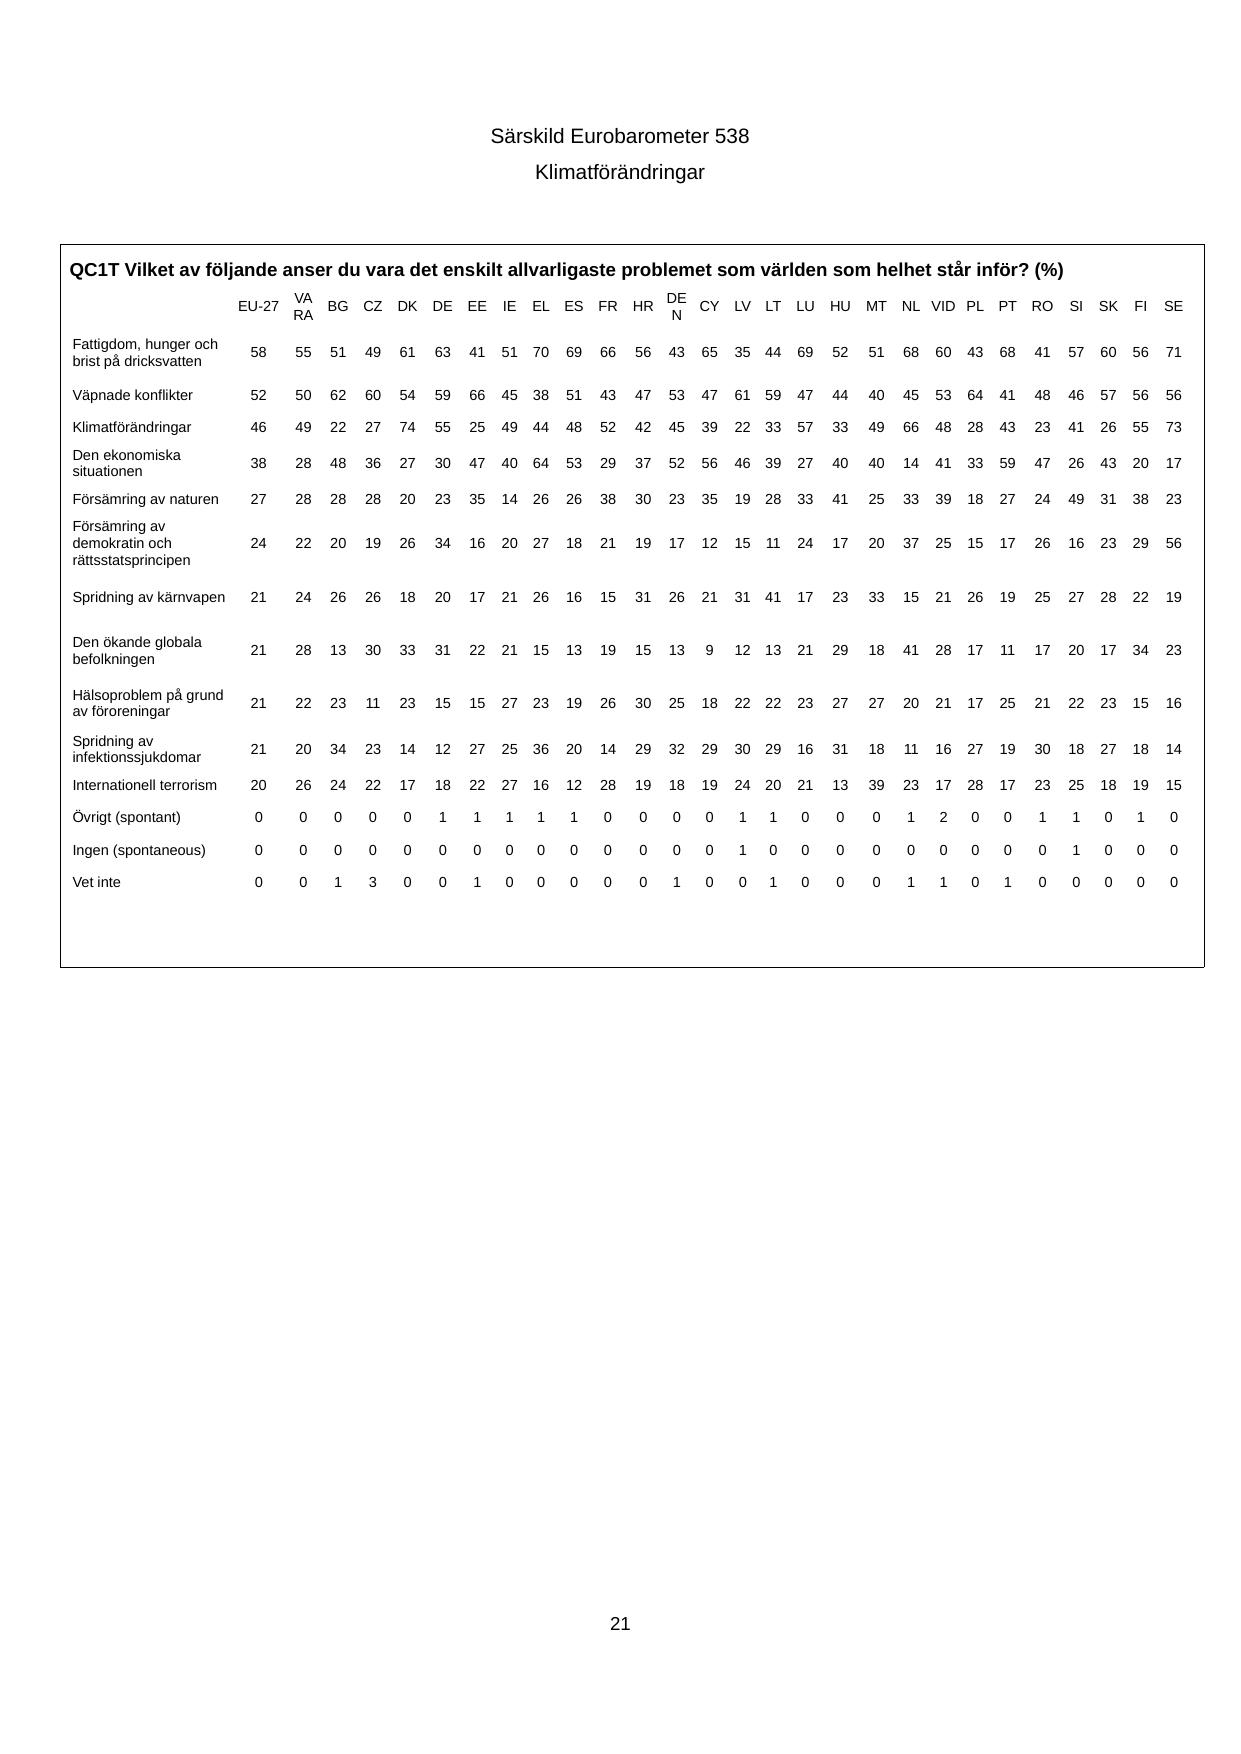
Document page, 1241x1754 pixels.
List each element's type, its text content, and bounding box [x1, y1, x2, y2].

table_cell 33 [390, 624, 425, 677]
table_cell 31 [425, 624, 460, 677]
table_cell 18 [1091, 769, 1125, 801]
table_cell 23 [425, 483, 460, 515]
table_cell 0 [1091, 834, 1125, 866]
table_cell 56 [692, 443, 727, 483]
table_cell 0 [959, 834, 991, 866]
table_cell 0 [1156, 834, 1191, 866]
table_cell 48 [928, 411, 959, 443]
table_cell 14 [591, 729, 625, 769]
table_cell 19 [557, 677, 591, 729]
table_cell 41 [928, 443, 959, 483]
table_cell 28 [1091, 571, 1125, 624]
table_cell 21 [591, 515, 625, 571]
table_cell 0 [758, 834, 788, 866]
table_cell 33 [822, 411, 858, 443]
table_cell Försämring av naturen [69, 483, 231, 515]
table_cell 28 [758, 483, 788, 515]
table_cell 22 [460, 624, 494, 677]
table_cell 23 [1091, 515, 1125, 571]
table_cell 25 [1061, 769, 1091, 801]
table_cell 23 [894, 769, 928, 801]
table_cell 19 [991, 729, 1024, 769]
table_cell 24 [286, 571, 320, 624]
table_cell 57 [1061, 326, 1091, 378]
table_cell 1 [1061, 801, 1091, 833]
table_cell [494, 898, 525, 931]
table_cell 21 [789, 624, 822, 677]
table_cell 1 [991, 866, 1024, 898]
table_cell 0 [692, 834, 727, 866]
table_cell 30 [356, 624, 390, 677]
table_cell 15 [460, 677, 494, 729]
table_cell 1 [758, 866, 788, 898]
table_cell 61 [390, 326, 425, 378]
table_cell 23 [1156, 624, 1191, 677]
table_cell 20 [758, 769, 788, 801]
table_cell 60 [356, 379, 390, 411]
table_cell 33 [859, 571, 894, 624]
table_cell 15 [591, 571, 625, 624]
table_cell 51 [494, 326, 525, 378]
table_cell 46 [231, 411, 286, 443]
table_cell 28 [959, 769, 991, 801]
table_cell [390, 898, 425, 931]
table_cell 48 [1024, 379, 1061, 411]
table_cell 18 [1061, 729, 1091, 769]
table_cell 1 [758, 801, 788, 833]
table_cell 23 [320, 677, 356, 729]
table_cell 22 [1125, 571, 1156, 624]
table_cell 41 [758, 571, 788, 624]
table_cell 0 [557, 834, 591, 866]
table_cell 17 [661, 515, 692, 571]
table_cell 51 [557, 379, 591, 411]
table_header DE [425, 286, 460, 326]
table_cell 24 [1024, 483, 1061, 515]
table_cell 51 [320, 326, 356, 378]
table_cell 38 [231, 443, 286, 483]
table_cell 17 [460, 571, 494, 624]
table_cell 28 [320, 483, 356, 515]
table_cell 26 [525, 571, 557, 624]
table_cell 0 [625, 801, 661, 833]
table_cell 56 [1156, 379, 1191, 411]
table_cell 65 [692, 326, 727, 378]
table_cell 69 [557, 326, 591, 378]
table_cell 11 [991, 624, 1024, 677]
table_cell [591, 898, 625, 931]
table_cell 19 [1125, 769, 1156, 801]
table_cell 44 [758, 326, 788, 378]
table_cell 46 [727, 443, 758, 483]
table_cell 74 [390, 411, 425, 443]
table_cell 48 [557, 411, 591, 443]
table_cell 21 [1024, 677, 1061, 729]
table_cell 60 [1091, 326, 1125, 378]
table_cell 22 [286, 515, 320, 571]
table_cell 23 [1024, 769, 1061, 801]
table_cell 11 [894, 729, 928, 769]
table_cell 26 [525, 483, 557, 515]
table_cell 0 [991, 834, 1024, 866]
table_cell [692, 898, 727, 931]
table_cell [661, 898, 692, 931]
table_cell 29 [1125, 515, 1156, 571]
table_cell [789, 898, 822, 931]
table_cell 43 [591, 379, 625, 411]
table_cell [928, 898, 959, 931]
table_cell 28 [928, 624, 959, 677]
table_cell 35 [727, 326, 758, 378]
table_cell 54 [390, 379, 425, 411]
table_cell 45 [894, 379, 928, 411]
table_cell [727, 898, 758, 931]
table_cell 23 [1156, 483, 1191, 515]
table_cell 1 [661, 866, 692, 898]
table_cell 16 [525, 769, 557, 801]
table_cell 33 [758, 411, 788, 443]
table_cell 30 [1024, 729, 1061, 769]
table_cell 0 [822, 801, 858, 833]
table_cell 25 [1024, 571, 1061, 624]
table_cell 29 [822, 624, 858, 677]
table_cell 12 [692, 515, 727, 571]
table_cell 61 [727, 379, 758, 411]
table_cell 23 [525, 677, 557, 729]
table_cell 0 [425, 866, 460, 898]
table_cell [1156, 898, 1191, 931]
table_cell 1 [1125, 801, 1156, 833]
table_header CZ [356, 286, 390, 326]
table_cell 20 [859, 515, 894, 571]
table_cell 25 [661, 677, 692, 729]
table_cell 57 [789, 411, 822, 443]
table_cell 30 [625, 677, 661, 729]
table_cell 51 [859, 326, 894, 378]
table_cell 35 [692, 483, 727, 515]
table_cell 45 [661, 411, 692, 443]
table_cell 41 [894, 624, 928, 677]
table_cell 47 [460, 443, 494, 483]
table_cell 0 [320, 801, 356, 833]
table_cell 0 [425, 834, 460, 866]
table_cell 68 [894, 326, 928, 378]
table_cell 41 [460, 326, 494, 378]
table_header VARA [286, 286, 320, 326]
table_cell 0 [390, 801, 425, 833]
table_cell 14 [494, 483, 525, 515]
table_cell 21 [231, 624, 286, 677]
table_cell [231, 898, 286, 931]
table_cell 44 [525, 411, 557, 443]
table_cell 22 [460, 769, 494, 801]
table_cell 0 [286, 866, 320, 898]
table_cell 17 [959, 677, 991, 729]
table_cell 30 [625, 483, 661, 515]
table_cell 0 [494, 834, 525, 866]
table_cell 52 [591, 411, 625, 443]
table_cell 1 [460, 866, 494, 898]
table_header HU [822, 286, 858, 326]
table_cell 24 [231, 515, 286, 571]
table_cell 21 [494, 571, 525, 624]
table_cell 18 [425, 769, 460, 801]
table_cell 27 [494, 769, 525, 801]
table_cell 23 [822, 571, 858, 624]
table_cell 0 [390, 866, 425, 898]
table_cell 22 [356, 769, 390, 801]
table_cell 49 [356, 326, 390, 378]
table_cell 1 [1061, 834, 1091, 866]
table_cell 27 [822, 677, 858, 729]
table_cell 0 [286, 801, 320, 833]
table_cell [1091, 898, 1125, 931]
table_cell 56 [625, 326, 661, 378]
table_header EU-27 [231, 286, 286, 326]
table_cell 1 [557, 801, 591, 833]
table_header [69, 286, 231, 326]
table_cell 39 [928, 483, 959, 515]
table_cell 40 [859, 443, 894, 483]
table_cell 1 [425, 801, 460, 833]
table_cell 34 [320, 729, 356, 769]
table_cell [1125, 898, 1156, 931]
table_cell 27 [859, 677, 894, 729]
table_cell 31 [822, 729, 858, 769]
table_cell 30 [425, 443, 460, 483]
table_cell 27 [356, 411, 390, 443]
table_cell 13 [822, 769, 858, 801]
table_header IE [494, 286, 525, 326]
table_header LV [727, 286, 758, 326]
table_cell 53 [928, 379, 959, 411]
table_cell 26 [286, 769, 320, 801]
table_cell 52 [822, 326, 858, 378]
table_cell 16 [789, 729, 822, 769]
table_cell 64 [525, 443, 557, 483]
table_cell 0 [494, 866, 525, 898]
table_cell 66 [591, 326, 625, 378]
table_cell 34 [1125, 624, 1156, 677]
table_cell 14 [1156, 729, 1191, 769]
table_cell 0 [959, 866, 991, 898]
table_cell 23 [1091, 677, 1125, 729]
table_cell [758, 898, 788, 931]
table_cell 1 [894, 801, 928, 833]
table_cell 43 [991, 411, 1024, 443]
table_cell 21 [231, 571, 286, 624]
table_cell 59 [758, 379, 788, 411]
table_cell 20 [894, 677, 928, 729]
table_cell Ingen (spontaneous) [69, 834, 231, 866]
table_cell 37 [894, 515, 928, 571]
table_cell Spridning av infektionssjukdomar [69, 729, 231, 769]
table_cell Övrigt (spontant) [69, 801, 231, 833]
table_cell 1 [727, 801, 758, 833]
table_cell 0 [286, 834, 320, 866]
table_cell 56 [1125, 379, 1156, 411]
table_cell 70 [525, 326, 557, 378]
table_header RO [1024, 286, 1061, 326]
table_cell 47 [1024, 443, 1061, 483]
table_cell Väpnade konflikter [69, 379, 231, 411]
table_cell 21 [789, 769, 822, 801]
table_cell 38 [591, 483, 625, 515]
table_cell 24 [789, 515, 822, 571]
table_cell 0 [727, 866, 758, 898]
table_header PT [991, 286, 1024, 326]
table_cell 0 [789, 801, 822, 833]
table_cell 31 [727, 571, 758, 624]
table_cell 0 [1125, 834, 1156, 866]
table_cell 0 [231, 834, 286, 866]
table_cell 3 [356, 866, 390, 898]
table_cell 18 [390, 571, 425, 624]
table_cell 39 [692, 411, 727, 443]
table_cell 28 [286, 483, 320, 515]
table_cell 41 [1024, 326, 1061, 378]
table_cell 21 [928, 571, 959, 624]
table_cell 68 [991, 326, 1024, 378]
table_cell 46 [1061, 379, 1091, 411]
table_cell 43 [1091, 443, 1125, 483]
table_cell 22 [727, 411, 758, 443]
table_cell 58 [231, 326, 286, 378]
table_cell 19 [1156, 571, 1191, 624]
table_cell 23 [390, 677, 425, 729]
table_cell 56 [1125, 326, 1156, 378]
table_cell 0 [356, 801, 390, 833]
table_cell 16 [928, 729, 959, 769]
table_cell 17 [1024, 624, 1061, 677]
table_header SE [1156, 286, 1191, 326]
table_cell 0 [356, 834, 390, 866]
table_cell 40 [494, 443, 525, 483]
table_cell 41 [1061, 411, 1091, 443]
table_cell 0 [859, 834, 894, 866]
table_cell 30 [727, 729, 758, 769]
table_cell 0 [525, 834, 557, 866]
table_cell 26 [356, 571, 390, 624]
table_cell 53 [661, 379, 692, 411]
table_cell 0 [625, 866, 661, 898]
table_cell 0 [320, 834, 356, 866]
table_cell 27 [460, 729, 494, 769]
table_cell [822, 898, 858, 931]
table_cell 25 [859, 483, 894, 515]
table_cell 26 [959, 571, 991, 624]
table_cell 0 [1061, 866, 1091, 898]
table_cell 20 [1061, 624, 1091, 677]
table_cell 41 [991, 379, 1024, 411]
table_cell 49 [859, 411, 894, 443]
text QC1T Vilket av följande anser du vara det enskilt allvarligaste problemet som världen som helhet står inför? (%) [69, 259, 1195, 281]
table_cell 15 [1125, 677, 1156, 729]
table_cell 0 [822, 866, 858, 898]
table_header HR [625, 286, 661, 326]
table_cell 63 [425, 326, 460, 378]
table_header LT [758, 286, 788, 326]
table_cell 36 [356, 443, 390, 483]
table_header SK [1091, 286, 1125, 326]
table_cell 20 [425, 571, 460, 624]
table_cell 41 [822, 483, 858, 515]
table_cell [356, 898, 390, 931]
table_cell 26 [320, 571, 356, 624]
table_cell 17 [789, 571, 822, 624]
table_cell 53 [557, 443, 591, 483]
table_cell 0 [231, 801, 286, 833]
table_cell 56 [1156, 515, 1191, 571]
table_cell 19 [692, 769, 727, 801]
table_cell [1024, 898, 1061, 931]
table_cell 0 [625, 834, 661, 866]
table_cell 0 [789, 866, 822, 898]
table_cell 39 [859, 769, 894, 801]
table_cell 15 [525, 624, 557, 677]
table_cell 23 [1024, 411, 1061, 443]
table_cell 13 [661, 624, 692, 677]
table_cell 12 [557, 769, 591, 801]
table_cell 0 [789, 834, 822, 866]
table_cell 23 [356, 729, 390, 769]
table_cell 0 [591, 834, 625, 866]
table_cell 26 [1061, 443, 1091, 483]
table_cell 44 [822, 379, 858, 411]
table_cell 13 [320, 624, 356, 677]
table_cell [557, 898, 591, 931]
table_cell 0 [991, 801, 1024, 833]
table_cell 27 [231, 483, 286, 515]
table_cell 26 [557, 483, 591, 515]
table_header EL [525, 286, 557, 326]
table_cell 16 [460, 515, 494, 571]
table_cell 45 [494, 379, 525, 411]
table_cell 0 [460, 834, 494, 866]
table_cell 18 [1125, 729, 1156, 769]
table_cell 16 [1061, 515, 1091, 571]
table_cell 13 [758, 624, 788, 677]
table_cell 13 [557, 624, 591, 677]
table_cell 31 [1091, 483, 1125, 515]
table_cell 29 [591, 443, 625, 483]
table_cell 20 [494, 515, 525, 571]
table_cell 26 [1024, 515, 1061, 571]
table_cell 0 [822, 834, 858, 866]
table_cell 73 [1156, 411, 1191, 443]
table_cell 18 [859, 624, 894, 677]
table_cell 69 [789, 326, 822, 378]
table_cell 27 [789, 443, 822, 483]
table_cell 0 [1091, 866, 1125, 898]
table_cell 0 [1091, 801, 1125, 833]
table_header BG [320, 286, 356, 326]
table_header CY [692, 286, 727, 326]
table_cell 60 [928, 326, 959, 378]
table_cell 0 [959, 801, 991, 833]
table_cell 25 [460, 411, 494, 443]
table_cell 47 [692, 379, 727, 411]
table_cell 0 [525, 866, 557, 898]
table_cell 0 [1156, 801, 1191, 833]
table_cell 40 [859, 379, 894, 411]
table_cell 25 [494, 729, 525, 769]
table_cell 17 [390, 769, 425, 801]
table_cell 20 [1125, 443, 1156, 483]
table_cell 16 [1156, 677, 1191, 729]
table_cell 20 [286, 729, 320, 769]
table_cell 34 [425, 515, 460, 571]
table_cell 38 [525, 379, 557, 411]
table_cell 22 [320, 411, 356, 443]
table_cell 21 [231, 677, 286, 729]
table_cell 20 [320, 515, 356, 571]
table_cell 33 [894, 483, 928, 515]
table_cell 15 [625, 624, 661, 677]
table_cell 19 [625, 769, 661, 801]
table_cell 1 [1024, 801, 1061, 833]
table_cell 66 [894, 411, 928, 443]
table_cell 0 [661, 801, 692, 833]
table_cell 15 [959, 515, 991, 571]
table_cell 16 [557, 571, 591, 624]
table_cell 28 [286, 443, 320, 483]
table_cell 55 [286, 326, 320, 378]
table_cell [859, 898, 894, 931]
table_header FR [591, 286, 625, 326]
table_cell 18 [692, 677, 727, 729]
table_cell 11 [356, 677, 390, 729]
table_cell 0 [661, 834, 692, 866]
table_cell 19 [356, 515, 390, 571]
table_cell 29 [692, 729, 727, 769]
table_cell 0 [859, 866, 894, 898]
table_cell 18 [661, 769, 692, 801]
table_cell 57 [1091, 379, 1125, 411]
table_cell 0 [1125, 866, 1156, 898]
table_cell 0 [1156, 866, 1191, 898]
table_cell [460, 898, 494, 931]
table_cell 0 [1024, 866, 1061, 898]
table_cell 26 [390, 515, 425, 571]
table_cell 14 [894, 443, 928, 483]
table_cell 49 [494, 411, 525, 443]
table_cell 14 [390, 729, 425, 769]
table_cell 18 [557, 515, 591, 571]
table_cell 31 [625, 571, 661, 624]
table_cell 27 [959, 729, 991, 769]
table_cell Vet inte [69, 866, 231, 898]
table_cell [525, 898, 557, 931]
table_header NL [894, 286, 928, 326]
table_cell 20 [557, 729, 591, 769]
table_header SI [1061, 286, 1091, 326]
table_cell 18 [859, 729, 894, 769]
table_cell 66 [460, 379, 494, 411]
table_cell 1 [727, 834, 758, 866]
table_cell 27 [390, 443, 425, 483]
table_cell Hälsoproblem på grund av föroreningar [69, 677, 231, 729]
table_cell 33 [959, 443, 991, 483]
table_cell 18 [959, 483, 991, 515]
table_cell 21 [692, 571, 727, 624]
table_header DK [390, 286, 425, 326]
table_cell 21 [231, 729, 286, 769]
table_cell 17 [959, 624, 991, 677]
table_cell 24 [320, 769, 356, 801]
table_cell 40 [822, 443, 858, 483]
table_cell [625, 898, 661, 931]
table_cell 19 [991, 571, 1024, 624]
table_cell Den ekonomiska situationen [69, 443, 231, 483]
table_cell 37 [625, 443, 661, 483]
table_cell 17 [991, 515, 1024, 571]
table_cell 19 [625, 515, 661, 571]
table_cell 15 [1156, 769, 1191, 801]
table_cell 32 [661, 729, 692, 769]
table_cell 26 [661, 571, 692, 624]
table_cell 0 [1024, 834, 1061, 866]
table_cell 28 [591, 769, 625, 801]
table_header FI [1125, 286, 1156, 326]
table_cell 25 [991, 677, 1024, 729]
table_header VID [928, 286, 959, 326]
table_cell 15 [894, 571, 928, 624]
table_cell Internationell terrorism [69, 769, 231, 801]
table_cell 50 [286, 379, 320, 411]
table_cell 0 [692, 801, 727, 833]
table_cell 9 [692, 624, 727, 677]
table_cell 52 [231, 379, 286, 411]
table_cell 21 [494, 624, 525, 677]
table_cell 26 [591, 677, 625, 729]
table_cell Klimatförändringar [69, 411, 231, 443]
table_cell 35 [460, 483, 494, 515]
table_cell 25 [928, 515, 959, 571]
table_cell 17 [1091, 624, 1125, 677]
table_cell 0 [591, 801, 625, 833]
table_cell 59 [991, 443, 1024, 483]
table_cell 1 [928, 866, 959, 898]
table_cell 38 [1125, 483, 1156, 515]
table_cell 0 [390, 834, 425, 866]
table_cell 17 [822, 515, 858, 571]
table_cell 22 [286, 677, 320, 729]
table_cell 0 [894, 834, 928, 866]
table_cell Försämring av demokratin och rättsstatsprincipen [69, 515, 231, 571]
table_cell 1 [894, 866, 928, 898]
table_cell [894, 898, 928, 931]
table_cell 42 [625, 411, 661, 443]
table_cell 55 [425, 411, 460, 443]
table_cell 23 [789, 677, 822, 729]
table_cell 1 [460, 801, 494, 833]
table_cell 0 [591, 866, 625, 898]
table_cell 28 [286, 624, 320, 677]
table_cell [991, 898, 1024, 931]
table_cell 22 [1061, 677, 1091, 729]
table_cell 17 [1156, 443, 1191, 483]
table_cell 39 [758, 443, 788, 483]
table_header MT [859, 286, 894, 326]
table_cell 1 [494, 801, 525, 833]
table_cell 12 [727, 624, 758, 677]
table_cell 43 [959, 326, 991, 378]
table_cell [320, 898, 356, 931]
table_cell 19 [591, 624, 625, 677]
table_cell 52 [661, 443, 692, 483]
table_cell 19 [727, 483, 758, 515]
table_cell [286, 898, 320, 931]
table_cell 36 [525, 729, 557, 769]
table_cell 21 [928, 677, 959, 729]
table_cell 27 [494, 677, 525, 729]
table_cell Den ökande globala befolkningen [69, 624, 231, 677]
table_header EE [460, 286, 494, 326]
table_cell 27 [1061, 571, 1091, 624]
table_cell 27 [525, 515, 557, 571]
table_cell 33 [789, 483, 822, 515]
table_cell Fattigdom, hunger och brist på dricksvatten [69, 326, 231, 378]
table_cell 47 [625, 379, 661, 411]
table_cell Spridning av kärnvapen [69, 571, 231, 624]
table_cell 47 [789, 379, 822, 411]
table_cell 11 [758, 515, 788, 571]
table_cell 23 [661, 483, 692, 515]
table_cell 48 [320, 443, 356, 483]
table_cell [69, 898, 231, 931]
table_cell 12 [425, 729, 460, 769]
table_header ES [557, 286, 591, 326]
table_cell 29 [625, 729, 661, 769]
table_cell 28 [356, 483, 390, 515]
table_cell 29 [758, 729, 788, 769]
table_cell [425, 898, 460, 931]
table_cell 64 [959, 379, 991, 411]
table_cell 27 [991, 483, 1024, 515]
table_cell 22 [727, 677, 758, 729]
table_cell 1 [320, 866, 356, 898]
table_cell 0 [859, 801, 894, 833]
table_cell 71 [1156, 326, 1191, 378]
table_cell 2 [928, 801, 959, 833]
table_cell 15 [727, 515, 758, 571]
table_cell 27 [1091, 729, 1125, 769]
table_cell 17 [991, 769, 1024, 801]
table_cell 15 [425, 677, 460, 729]
table_cell 1 [525, 801, 557, 833]
table_cell 26 [1091, 411, 1125, 443]
table_cell 43 [661, 326, 692, 378]
table_cell 22 [758, 677, 788, 729]
table_header PL [959, 286, 991, 326]
table_cell 20 [231, 769, 286, 801]
table_cell [959, 898, 991, 931]
table_cell 59 [425, 379, 460, 411]
table_cell 0 [231, 866, 286, 898]
table_cell 17 [928, 769, 959, 801]
table_header LU [789, 286, 822, 326]
table_cell 24 [727, 769, 758, 801]
table_cell 62 [320, 379, 356, 411]
table_cell [1061, 898, 1091, 931]
table_cell 20 [390, 483, 425, 515]
table_cell 0 [928, 834, 959, 866]
table_cell 49 [286, 411, 320, 443]
table_cell 0 [557, 866, 591, 898]
table_cell 0 [692, 866, 727, 898]
table_header DEN [661, 286, 692, 326]
table_cell 49 [1061, 483, 1091, 515]
table_cell 55 [1125, 411, 1156, 443]
table_cell 28 [959, 411, 991, 443]
